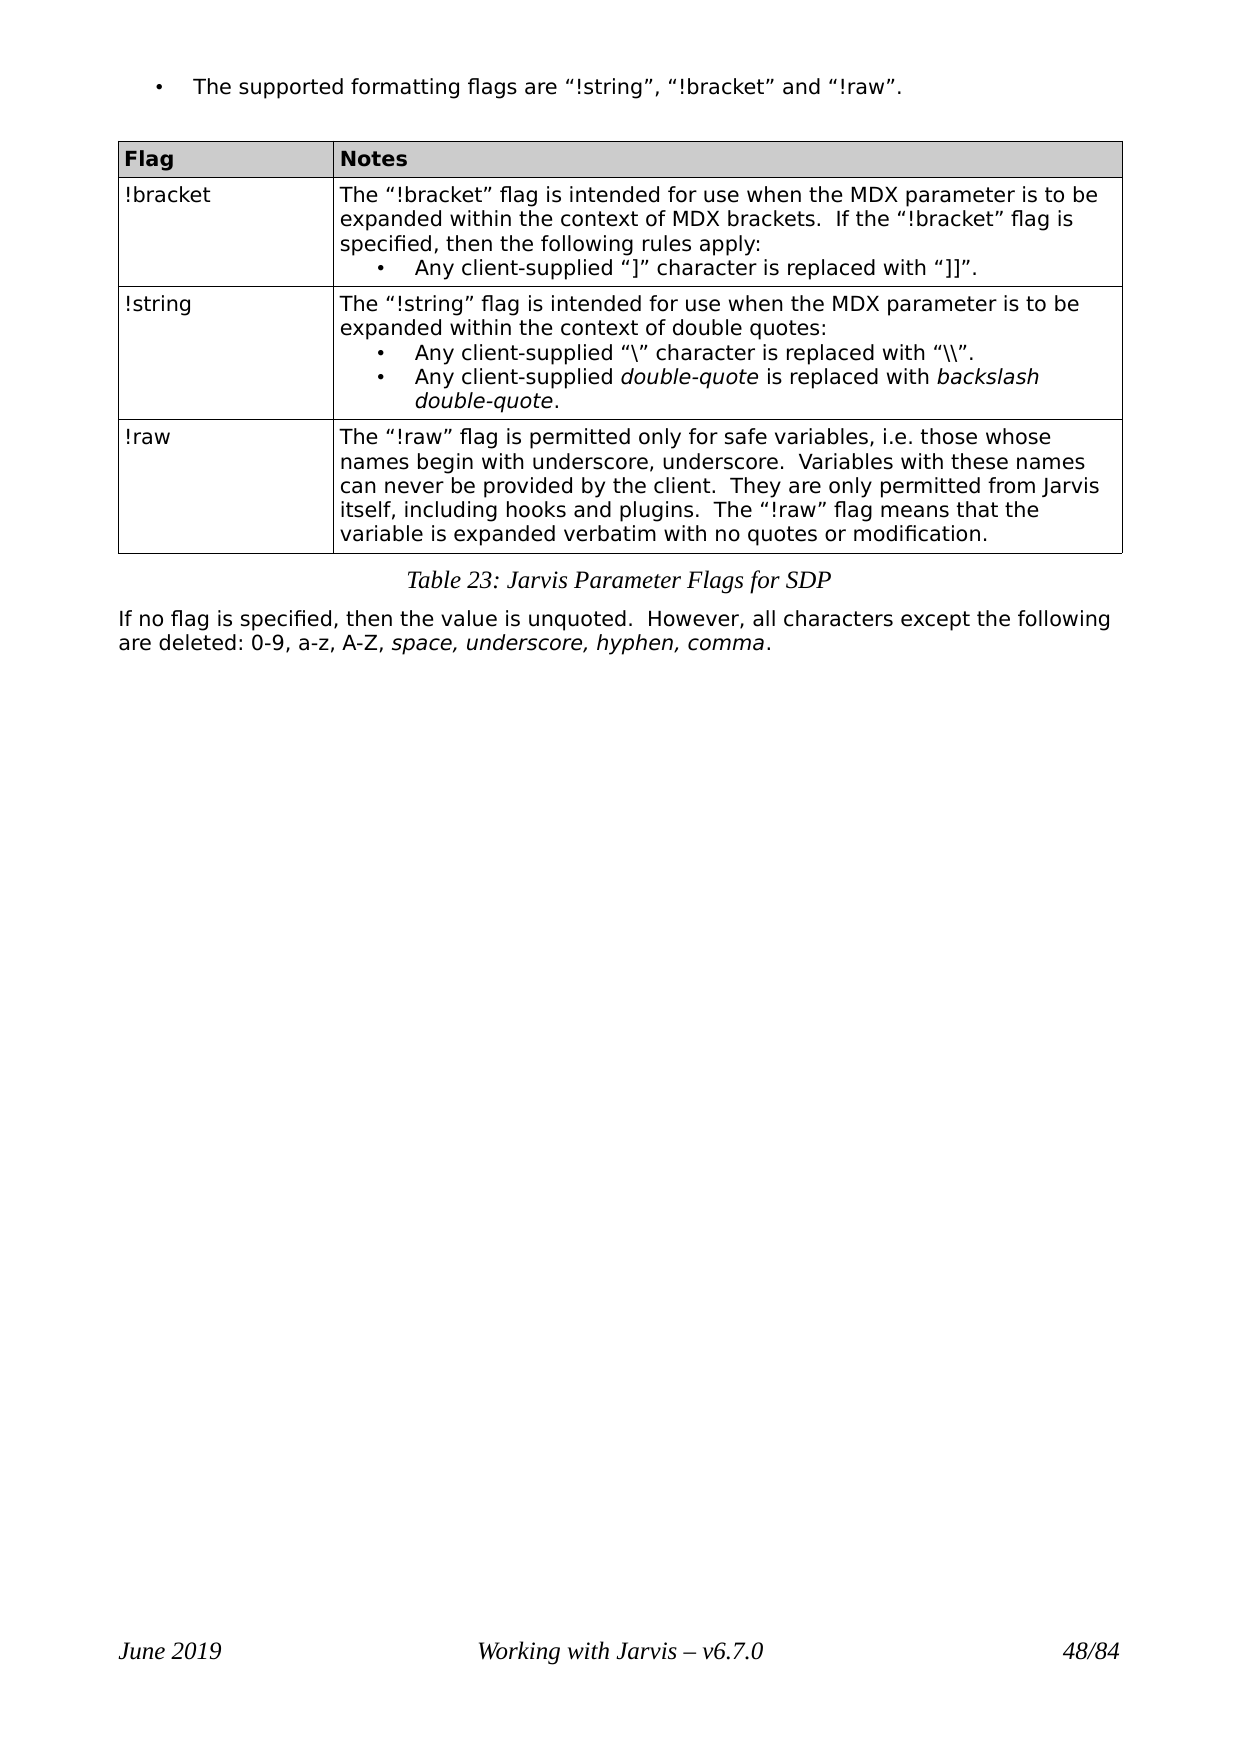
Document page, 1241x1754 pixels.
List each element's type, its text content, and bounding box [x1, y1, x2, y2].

table_cell The “!bracket” flag is intended for use when the MDX parameter is to be expanded within the context of MDX brackets. If the “!bracket” flag is specified, then the following rules apply: Any client-supplied “]” character is replaced with “]]”. [334, 178, 1122, 286]
text Table 23: Jarvis Parameter Flags for SDP [118, 566, 1122, 594]
table_cell !raw [119, 420, 333, 552]
table_header Flag [119, 142, 333, 177]
table_cell !bracket [119, 178, 333, 286]
text If no flag is specified, then the value is unquoted. However, all characters except the following are deleted: 0-9, a-z, A-Z, space, underscore, hyphen, comma. [118, 607, 1122, 655]
table_cell The “!string” flag is intended for use when the MDX parameter is to be expanded within the context of double quotes: Any client-supplied “\” character is replaced with “\\”. Any client-supplied double-quote is replaced with backslash double-quote. [334, 287, 1122, 419]
list The supported formatting flags are “!string”, “!bracket” and “!raw”. [156, 75, 1122, 99]
table_cell !string [119, 287, 333, 419]
table_header Notes [334, 142, 1122, 177]
table_cell The “!raw” flag is permitted only for safe variables, i.e. those whose names begin with underscore, underscore. Variables with these names can never be provided by the client. They are only permitted from Jarvis itself, including hooks and plugins. The “!raw” flag means that the variable is expanded verbatim with no quotes or modification. [334, 420, 1122, 552]
